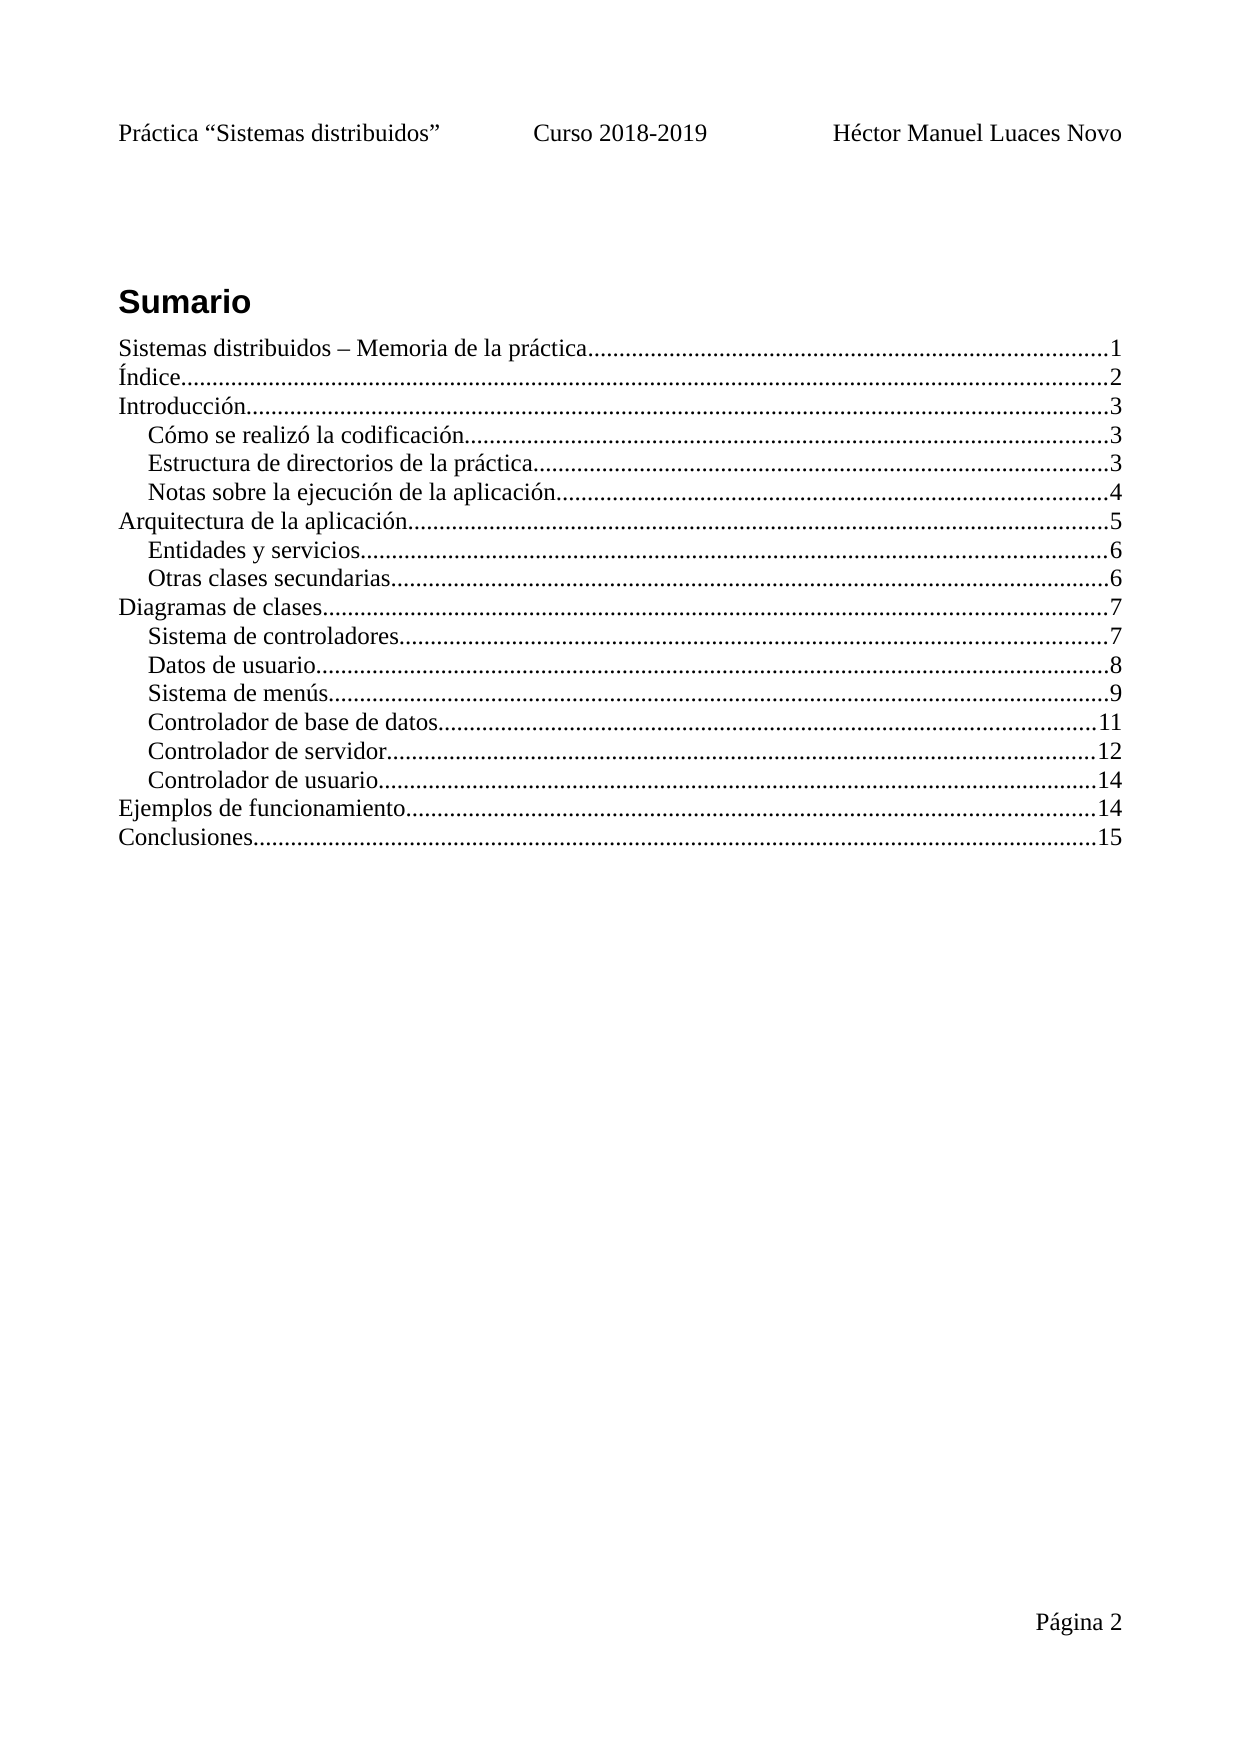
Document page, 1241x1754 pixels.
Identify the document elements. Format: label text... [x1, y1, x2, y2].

text Sistemas distribuidos – Memoria de la práctica 1 [118, 333, 1122, 362]
text Introducción 3 [118, 391, 1122, 420]
text Conclusiones 15 [118, 822, 1122, 851]
text Sistema de controladores 7 [148, 621, 1122, 650]
text Estructura de directorios de la práctica 3 [148, 448, 1122, 477]
text Notas sobre la ejecución de la aplicación 4 [148, 477, 1122, 506]
text Cómo se realizó la codificación 3 [148, 420, 1122, 448]
text Ejemplos de funcionamiento 14 [118, 793, 1122, 822]
text Diagramas de clases 7 [118, 592, 1122, 621]
text Índice 2 [118, 362, 1122, 391]
text Datos de usuario 8 [148, 650, 1122, 678]
text Arquitectura de la aplicación 5 [118, 506, 1122, 535]
text Controlador de base de datos 11 [148, 707, 1122, 736]
subtitle Sumario [118, 282, 1122, 321]
text Controlador de usuario 14 [148, 765, 1122, 793]
text Entidades y servicios 6 [148, 535, 1122, 563]
text Controlador de servidor 12 [148, 736, 1122, 765]
text Sistema de menús 9 [148, 678, 1122, 707]
text Otras clases secundarias 6 [148, 563, 1122, 592]
